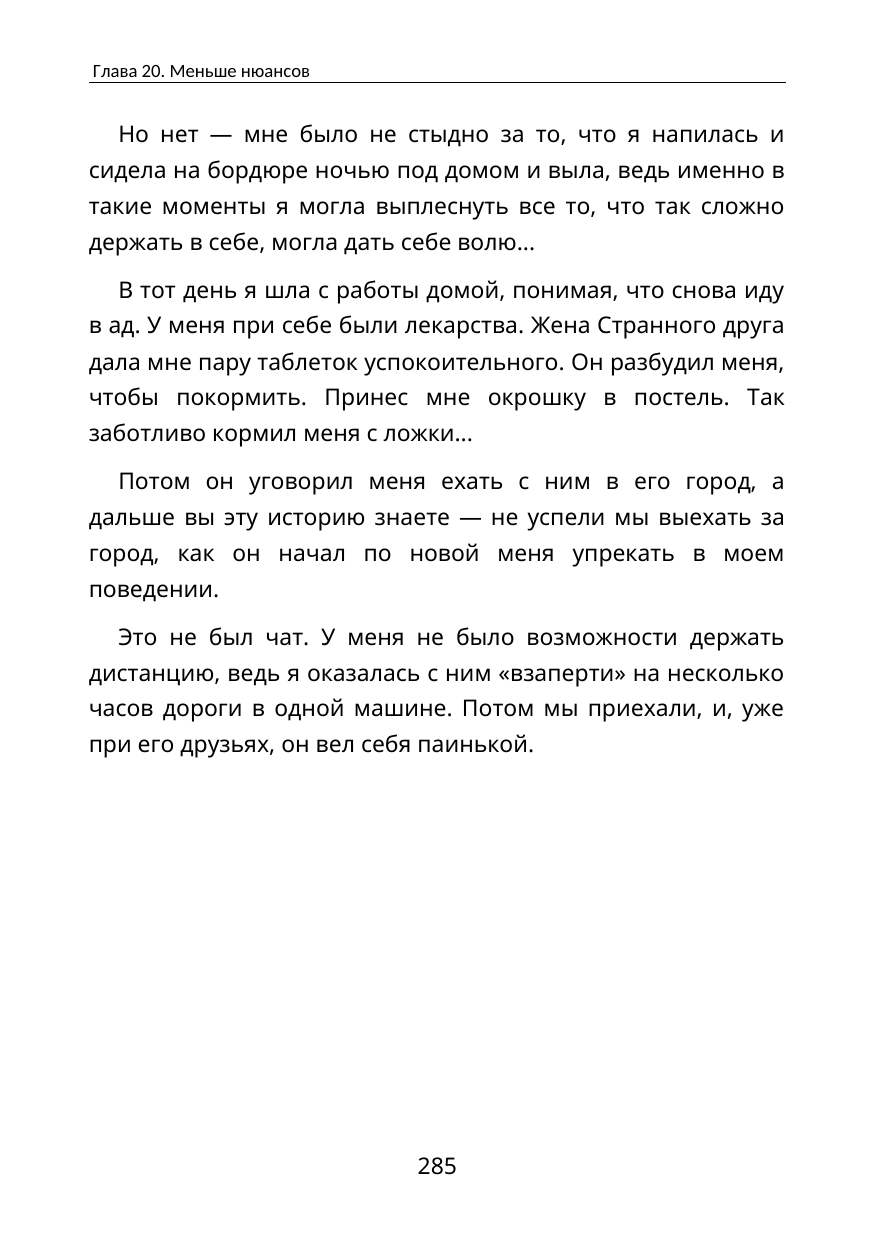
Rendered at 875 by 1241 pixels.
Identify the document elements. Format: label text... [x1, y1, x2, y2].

text Но нет — мне было не стыдно за то, что я напилась и сидела на бордюре ночью под домом и выла, ведь именно в такие моменты я могла выплеснуть все то, что так сложно держать в себе, могла дать себе волю... [88, 118, 786, 257]
text Это не был чат. У меня не было возможности держать дистанцию, ведь я оказалась с ним «взаперти» на несколько часов дороги в одной машине. Потом мы приехали, и, уже при его друзьях, он вел себя паинькой. [88, 621, 786, 759]
text Потом он уговорил меня ехать с ним в его город, а дальше вы эту историю знаете — не успели мы выехать за город, как он начал по новой меня упрекать в моем поведении. [88, 465, 786, 604]
text В тот день я шла с работы домой, понимая, что снова иду в ад. У меня при себе были лекарства. Жена Странного друга дала мне пару таблеток успокоительного. Он разбудил меня, чтобы покормить. Принес мне окрошку в постель. Так заботливо кормил меня с ложки... [88, 273, 786, 448]
